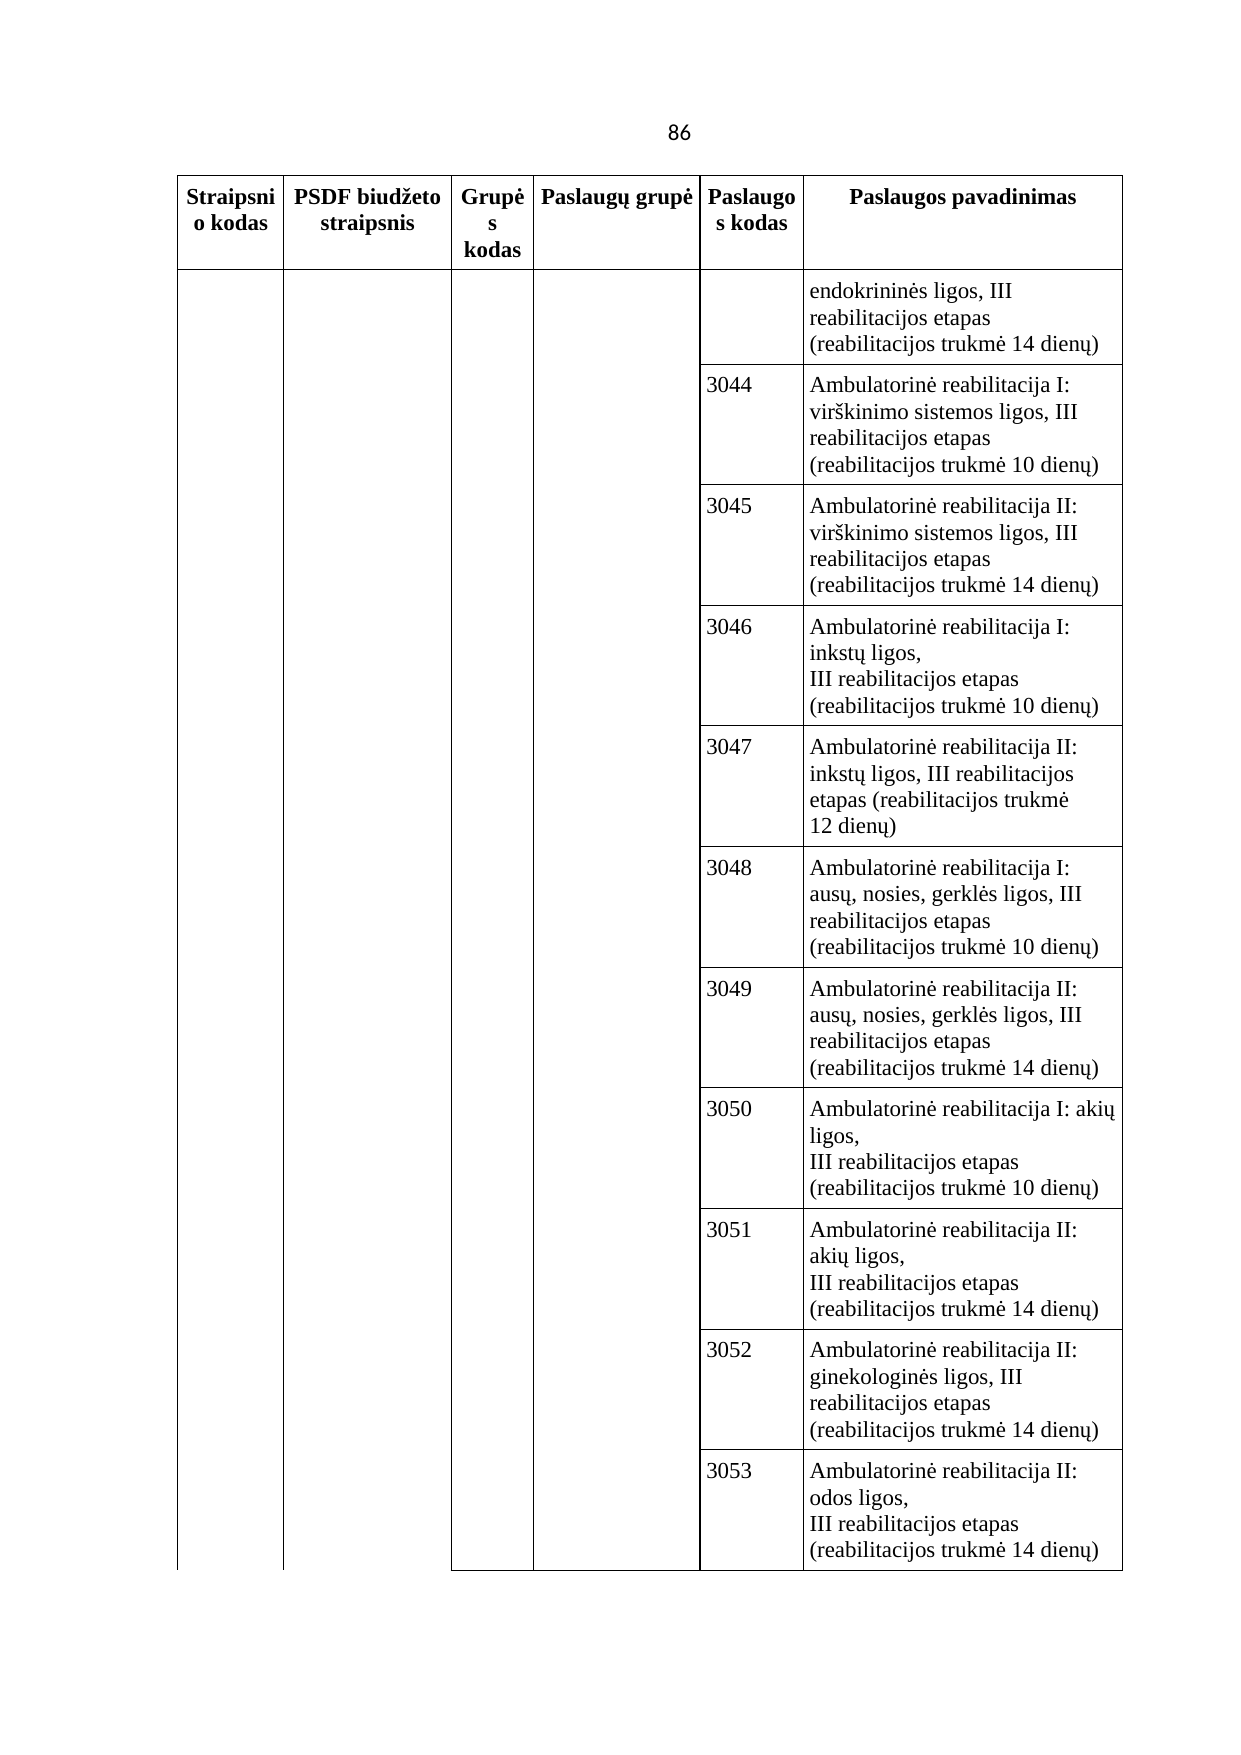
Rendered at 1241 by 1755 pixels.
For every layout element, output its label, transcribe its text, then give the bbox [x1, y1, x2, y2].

table_cell 3047 [701, 726, 803, 846]
table_cell [452, 364, 533, 484]
table_cell [178, 1087, 283, 1208]
table_cell [701, 270, 803, 363]
table_cell Ambulatorinė reabilitacija II: akių ligos, III reabilitacijos etapas (reabilitacijos trukmė 14 dienų) [804, 1209, 1122, 1328]
table_cell [534, 725, 699, 846]
table_cell [178, 1449, 283, 1570]
table_cell Ambulatorinė reabilitacija II: ginekologinės ligos, III reabilitacijos etapas (reabilitacijos trukmė 14 dienų) [804, 1330, 1122, 1449]
table_cell [452, 967, 533, 1087]
table_cell Ambulatorinė reabilitacija II: odos ligos, III reabilitacijos etapas (reabilitacijos trukmė 14 dienų) [804, 1450, 1122, 1570]
table_cell Ambulatorinė reabilitacija II: inkstų ligos, III reabilitacijos etapas (reabilitacijos trukmė 12 dienų) [804, 726, 1122, 846]
table_cell [534, 846, 699, 967]
table_cell [452, 1329, 533, 1449]
table_cell [284, 1329, 451, 1449]
table_cell [534, 1329, 699, 1449]
table_cell [452, 605, 533, 725]
table_cell 3048 [701, 847, 803, 967]
table_cell Ambulatorinė reabilitacija I: ausų, nosies, gerklės ligos, III reabilitacijos etapas (reabilitacijos trukmė 10 dienų) [804, 847, 1122, 967]
table_cell [178, 364, 283, 484]
table_cell 3053 [701, 1450, 803, 1570]
table_cell [178, 270, 283, 363]
table_cell [534, 1449, 699, 1570]
table_cell 3046 [701, 606, 803, 725]
table_header Paslaugos pavadinimas [804, 176, 1122, 269]
table_cell [178, 967, 283, 1087]
table_cell [534, 605, 699, 725]
table_header PSDF biudžeto straipsnis [284, 176, 451, 269]
table_cell [534, 270, 699, 363]
table_cell [452, 1208, 533, 1328]
table_cell [284, 1087, 451, 1208]
table_cell [284, 1449, 451, 1570]
table_cell Ambulatorinė reabilitacija II: ausų, nosies, gerklės ligos, III reabilitacijos etapas (reabilitacijos trukmė 14 dienų) [804, 968, 1122, 1087]
table_cell [178, 1329, 283, 1449]
table_cell [452, 1449, 533, 1570]
table_cell [178, 1208, 283, 1328]
table_cell Ambulatorinė reabilitacija II: virškinimo sistemos ligos, III reabilitacijos etapas (reabilitacijos trukmė 14 dienų) [804, 485, 1122, 605]
table_cell [284, 967, 451, 1087]
table_cell [452, 846, 533, 967]
table_cell [284, 484, 451, 605]
table_cell [534, 967, 699, 1087]
table_cell 3052 [701, 1330, 803, 1449]
table_cell [534, 1208, 699, 1328]
table_header Paslaugų grupė [534, 176, 699, 269]
table_cell 3044 [701, 365, 803, 484]
table_cell [178, 605, 283, 725]
table_cell [284, 846, 451, 967]
table_header Straipsnio kodas [178, 176, 283, 269]
table_cell [284, 1208, 451, 1328]
table_cell endokrininės ligos, III reabilitacijos etapas (reabilitacijos trukmė 14 dienų) [804, 270, 1122, 363]
table_cell [452, 270, 533, 363]
table_header Grupės kodas [452, 176, 533, 269]
table_cell Ambulatorinė reabilitacija I: virškinimo sistemos ligos, III reabilitacijos etapas (reabilitacijos trukmė 10 dienų) [804, 365, 1122, 484]
table_cell [284, 364, 451, 484]
table_cell [534, 364, 699, 484]
table_cell [178, 484, 283, 605]
table_cell Ambulatorinė reabilitacija I: inkstų ligos, III reabilitacijos etapas (reabilitacijos trukmė 10 dienų) [804, 606, 1122, 725]
table_cell [284, 270, 451, 363]
table_cell [534, 1087, 699, 1208]
table_cell 3050 [701, 1088, 803, 1208]
table_cell [452, 1087, 533, 1208]
table_cell [178, 846, 283, 967]
table_cell [178, 725, 283, 846]
table_cell 3045 [701, 485, 803, 605]
table_cell 3049 [701, 968, 803, 1087]
table_cell [284, 605, 451, 725]
table_cell 3051 [701, 1209, 803, 1328]
table_cell Ambulatorinė reabilitacija I: akių ligos, III reabilitacijos etapas (reabilitacijos trukmė 10 dienų) [804, 1088, 1122, 1208]
table_cell [284, 725, 451, 846]
table_cell [534, 484, 699, 605]
table_cell [452, 484, 533, 605]
table_header Paslaugos kodas [701, 176, 803, 269]
table_cell [452, 725, 533, 846]
